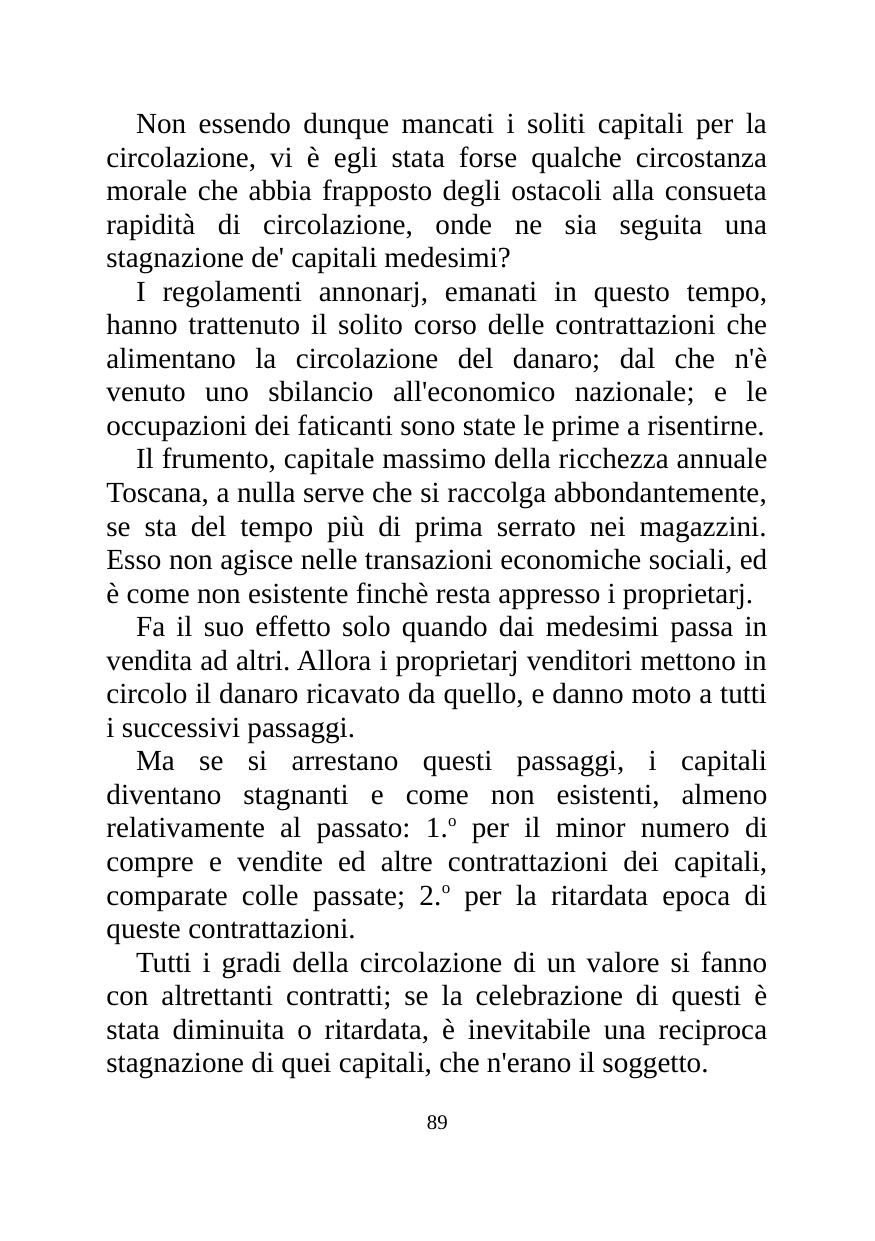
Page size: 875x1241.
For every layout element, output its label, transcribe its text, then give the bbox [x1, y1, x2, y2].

text Il frumento, capitale massimo della ricchezza annuale Toscana, a nulla serve che si raccolga abbondantemente, se sta del tempo più di prima serrato nei magazzini. Esso non agisce nelle transazioni economiche sociali, ed è come non esistente finchè resta appresso i proprietarj. [106, 442, 768, 609]
text Tutti i gradi della circolazione di un valore si fanno con altrettanti contratti; se la celebrazione di questi è stata diminuita o ritardata, è inevitabile una reciproca stagnazione di quei capitali, che n'erano il soggetto. [106, 945, 768, 1079]
text Ma se si arrestano questi passaggi, i capitali diventano stagnanti e come non esistenti, almeno relativamente al passato: 1.o per il minor numero di compre e vendite ed altre contrattazioni dei capitali, comparate colle passate; 2.o per la ritardata epoca di queste contrattazioni. [106, 743, 768, 945]
text Non essendo dunque mancati i soliti capitali per la circolazione, vi è egli stata forse qualche circostanza morale che abbia frapposto degli ostacoli alla consueta rapidità di circolazione, onde ne sia seguita una stagnazione de' capitali medesimi? [106, 106, 768, 274]
text Fa il suo effetto solo quando dai medesimi passa in vendita ad altri. Allora i proprietarj venditori mettono in circolo il danaro ricavato da quello, e danno moto a tutti i successivi passaggi. [106, 609, 768, 743]
text I regolamenti annonarj, emanati in questo tempo, hanno trattenuto il solito corso delle contrattazioni che alimentano la circolazione del danaro; dal che n'è venuto uno sbilancio all'economico nazionale; e le occupazioni dei faticanti sono state le prime a risentirne. [106, 274, 768, 442]
